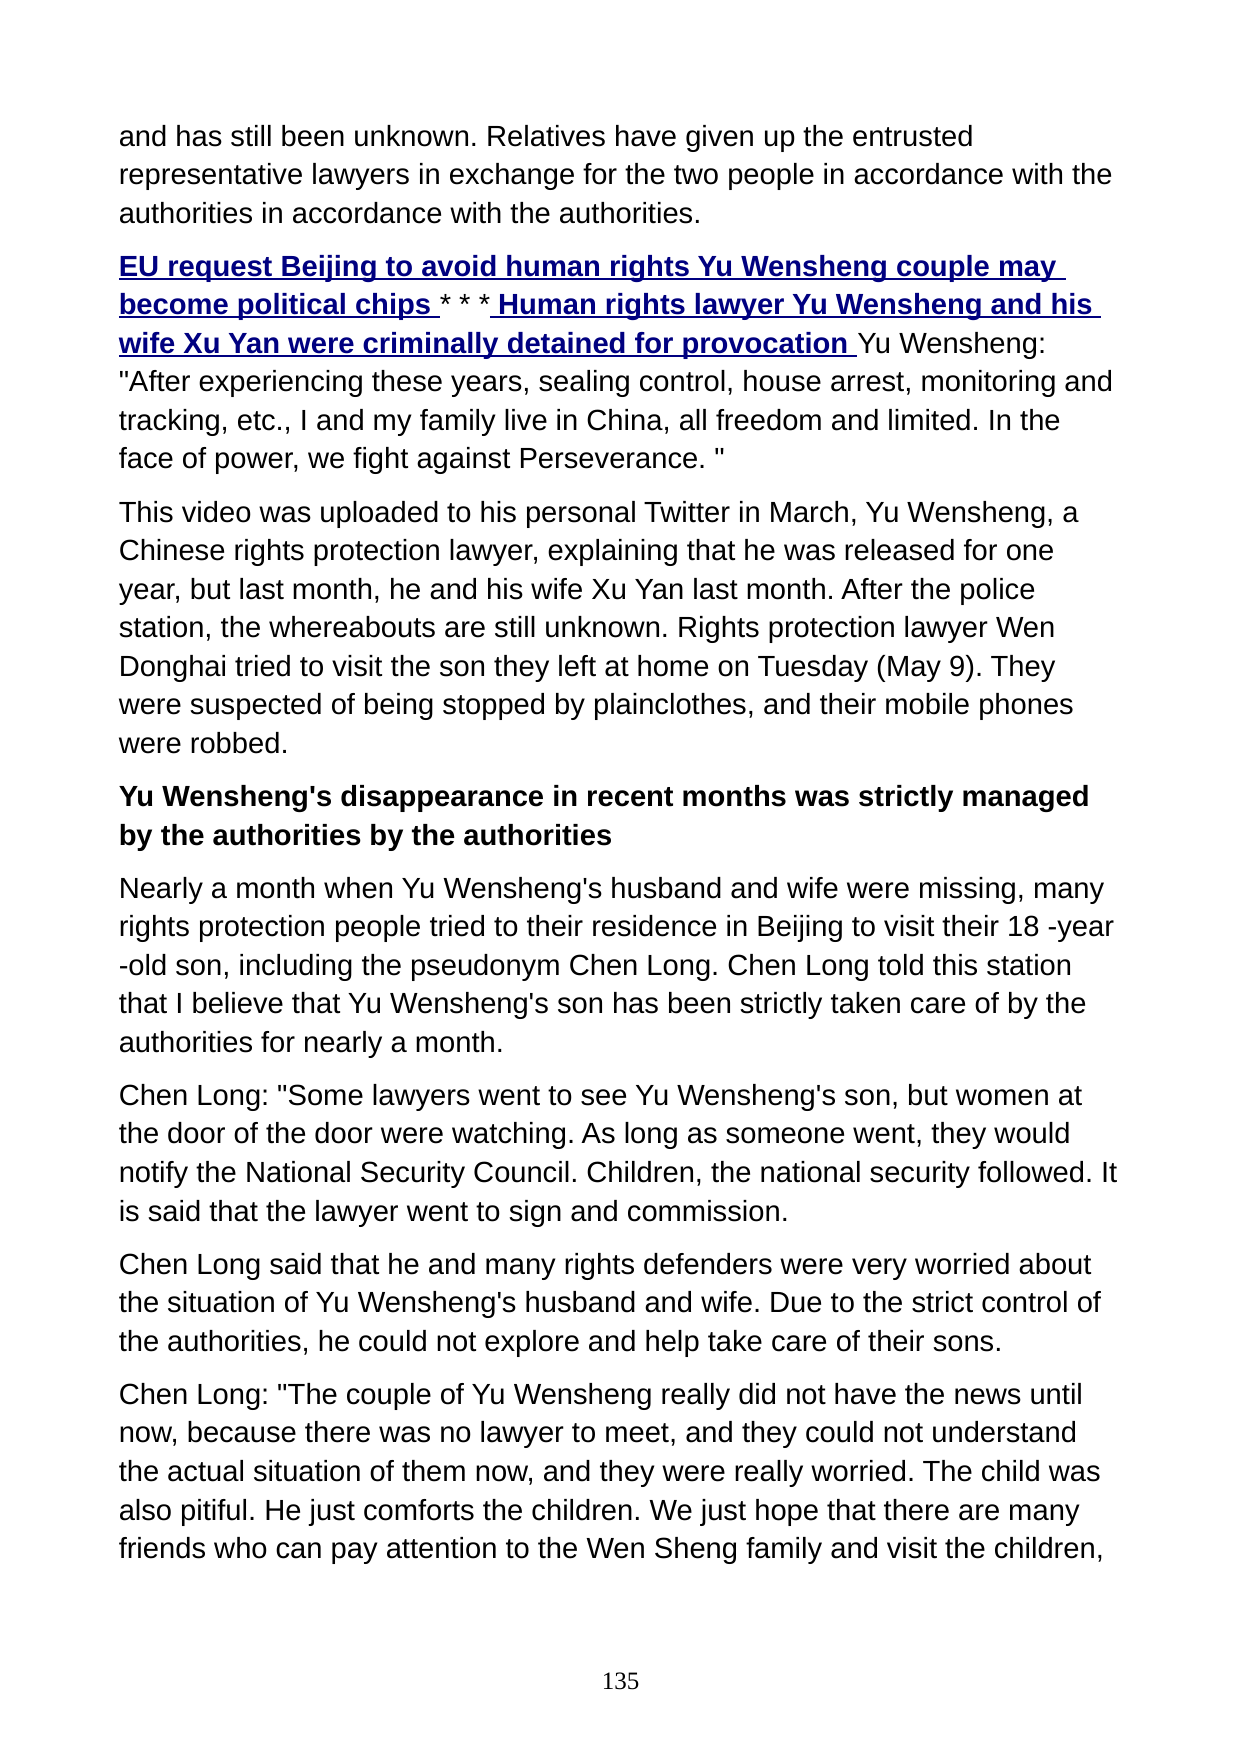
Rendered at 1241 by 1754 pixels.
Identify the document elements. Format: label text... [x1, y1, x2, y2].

text Nearly a month when Yu Wensheng's husband and wife were missing, many rights protection people tried to their residence in Beijing to visit their 18 -year -old son, including the pseudonym Chen Long. Chen Long told this station that I believe that Yu Wensheng's son has been strictly taken care of by the authorities for nearly a month. [118, 871, 1122, 1058]
text This video was uploaded to his personal Twitter in March, Yu Wensheng, a Chinese rights protection lawyer, explaining that he was released for one year, but last month, he and his wife Xu Yan last month. After the police station, the whereabouts are still unknown. Rights protection lawyer Wen Donghai tried to visit the son they left at home on Tuesday (May 9). They were suspected of being stopped by plainclothes, and their mobile phones were robbed. [118, 494, 1122, 759]
text Chen Long: "Some lawyers went to see Yu Wensheng's son, but women at the door of the door were watching. As long as someone went, they would notify the National Security Council. Children, the national security followed. It is said that the lawyer went to sign and commission. [118, 1078, 1122, 1227]
text Chen Long: "The couple of Yu Wensheng really did not have the news until now, because there was no lawyer to meet, and they could not understand the actual situation of them now, and they were really worried. The child was also pitiful. He just comforts the children. We just hope that there are many friends who can pay attention to the Wen Sheng family and visit the children, [118, 1377, 1122, 1564]
text Chen Long said that he and many rights defenders were very worried about the situation of Yu Wensheng's husband and wife. Due to the strict control of the authorities, he could not explore and help take care of their sons. [118, 1247, 1122, 1357]
text EU request Beijing to avoid human rights Yu Wensheng couple may become political chips * * * Human rights lawyer Yu Wensheng and his wife Xu Yan were criminally detained for provocation Yu Wensheng: "After experiencing these years, sealing control, house arrest, monitoring and tracking, etc., I and my family live in China, all freedom and limited. In the face of power, we fight against Perseverance. " [118, 249, 1122, 475]
text and has still been unknown. Relatives have given up the entrusted representative lawyers in exchange for the two people in accordance with the authorities in accordance with the authorities. [118, 118, 1122, 229]
text Yu Wensheng's disappearance in recent months was strictly managed by the authorities by the authorities [118, 779, 1122, 851]
